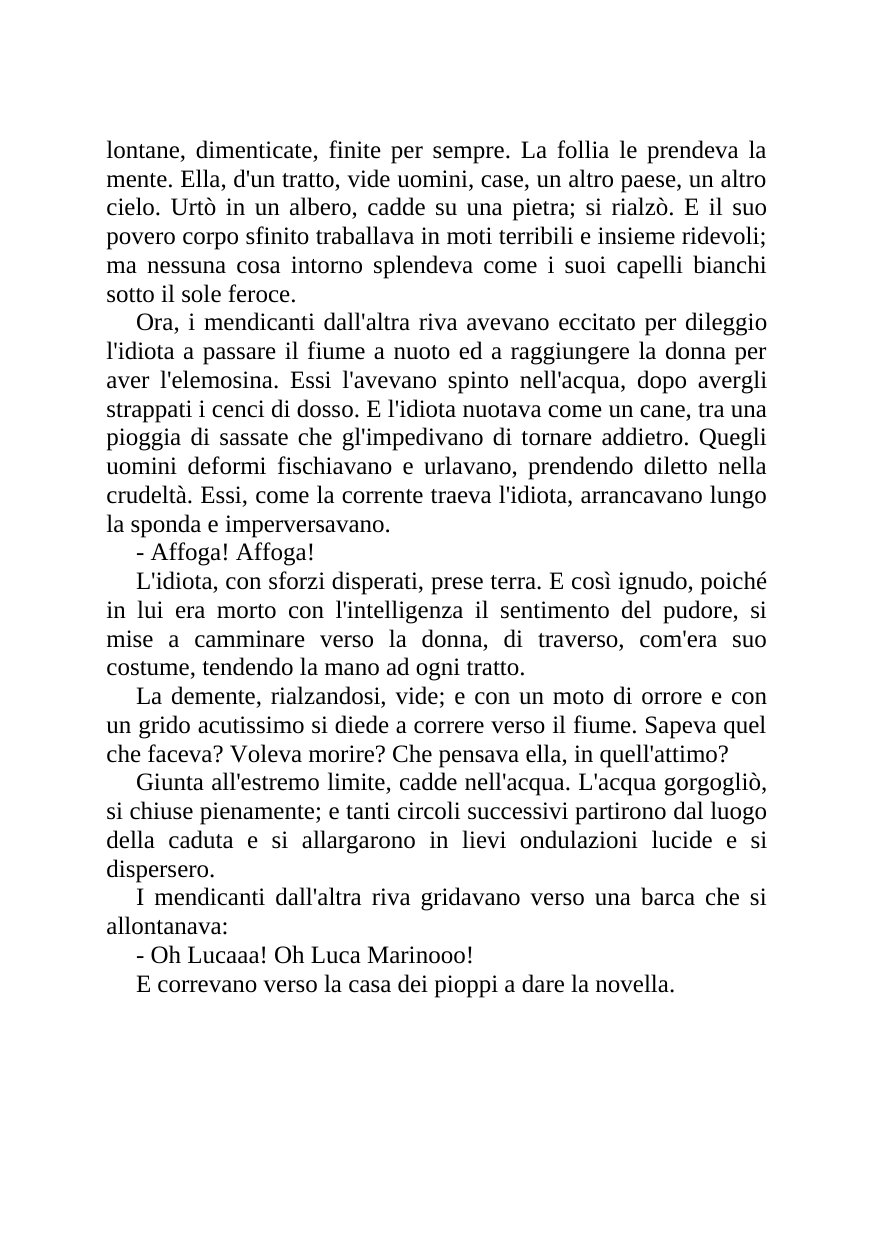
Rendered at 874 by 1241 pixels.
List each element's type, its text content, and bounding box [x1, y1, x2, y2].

text - Affoga! Affoga! [106, 537, 768, 566]
text I mendicanti dall'altra riva gridavano verso una barca che si allontanava: [106, 882, 768, 940]
text - Oh Lucaaa! Oh Luca Marinooo! [106, 940, 768, 969]
text E correvano verso la casa dei pioppi a dare la novella. [106, 969, 768, 997]
text L'idiota, con sforzi disperati, prese terra. E così ignudo, poiché in lui era morto con l'intelligenza il sentimento del pudore, si mise a camminare verso la donna, di traverso, com'era suo costume, tendendo la mano ad ogni tratto. [106, 566, 768, 681]
text Giunta all'estremo limite, cadde nell'acqua. L'acqua gorgogliò, si chiuse pienamente; e tanti circoli successivi partirono dal luogo della caduta e si allargarono in lievi ondulazioni lucide e si dispersero. [106, 767, 768, 882]
text lontane, dimenticate, finite per sempre. La follia le prendeva la mente. Ella, d'un tratto, vide uomini, case, un altro paese, un altro cielo. Urtò in un albero, cadde su una pietra; si rialzò. E il suo povero corpo sfinito traballava in moti terribili e insieme ridevoli; ma nessuna cosa intorno splendeva come i suoi capelli bianchi sotto il sole feroce. [106, 135, 768, 307]
text Ora, i mendicanti dall'altra riva avevano eccitato per dileggio l'idiota a passare il fiume a nuoto ed a raggiungere la donna per aver l'elemosina. Essi l'avevano spinto nell'acqua, dopo avergli strappati i cenci di dosso. E l'idiota nuotava come un cane, tra una pioggia di sassate che gl'impedivano di tornare addietro. Quegli uomini deformi fischiavano e urlavano, prendendo diletto nella crudeltà. Essi, come la corrente traeva l'idiota, arrancavano lungo la sponda e imperversavano. [106, 307, 768, 537]
text La demente, rialzandosi, vide; e con un moto di orrore e con un grido acutissimo si diede a correre verso il fiume. Sapeva quel che faceva? Voleva morire? Che pensava ella, in quell'attimo? [106, 681, 768, 767]
